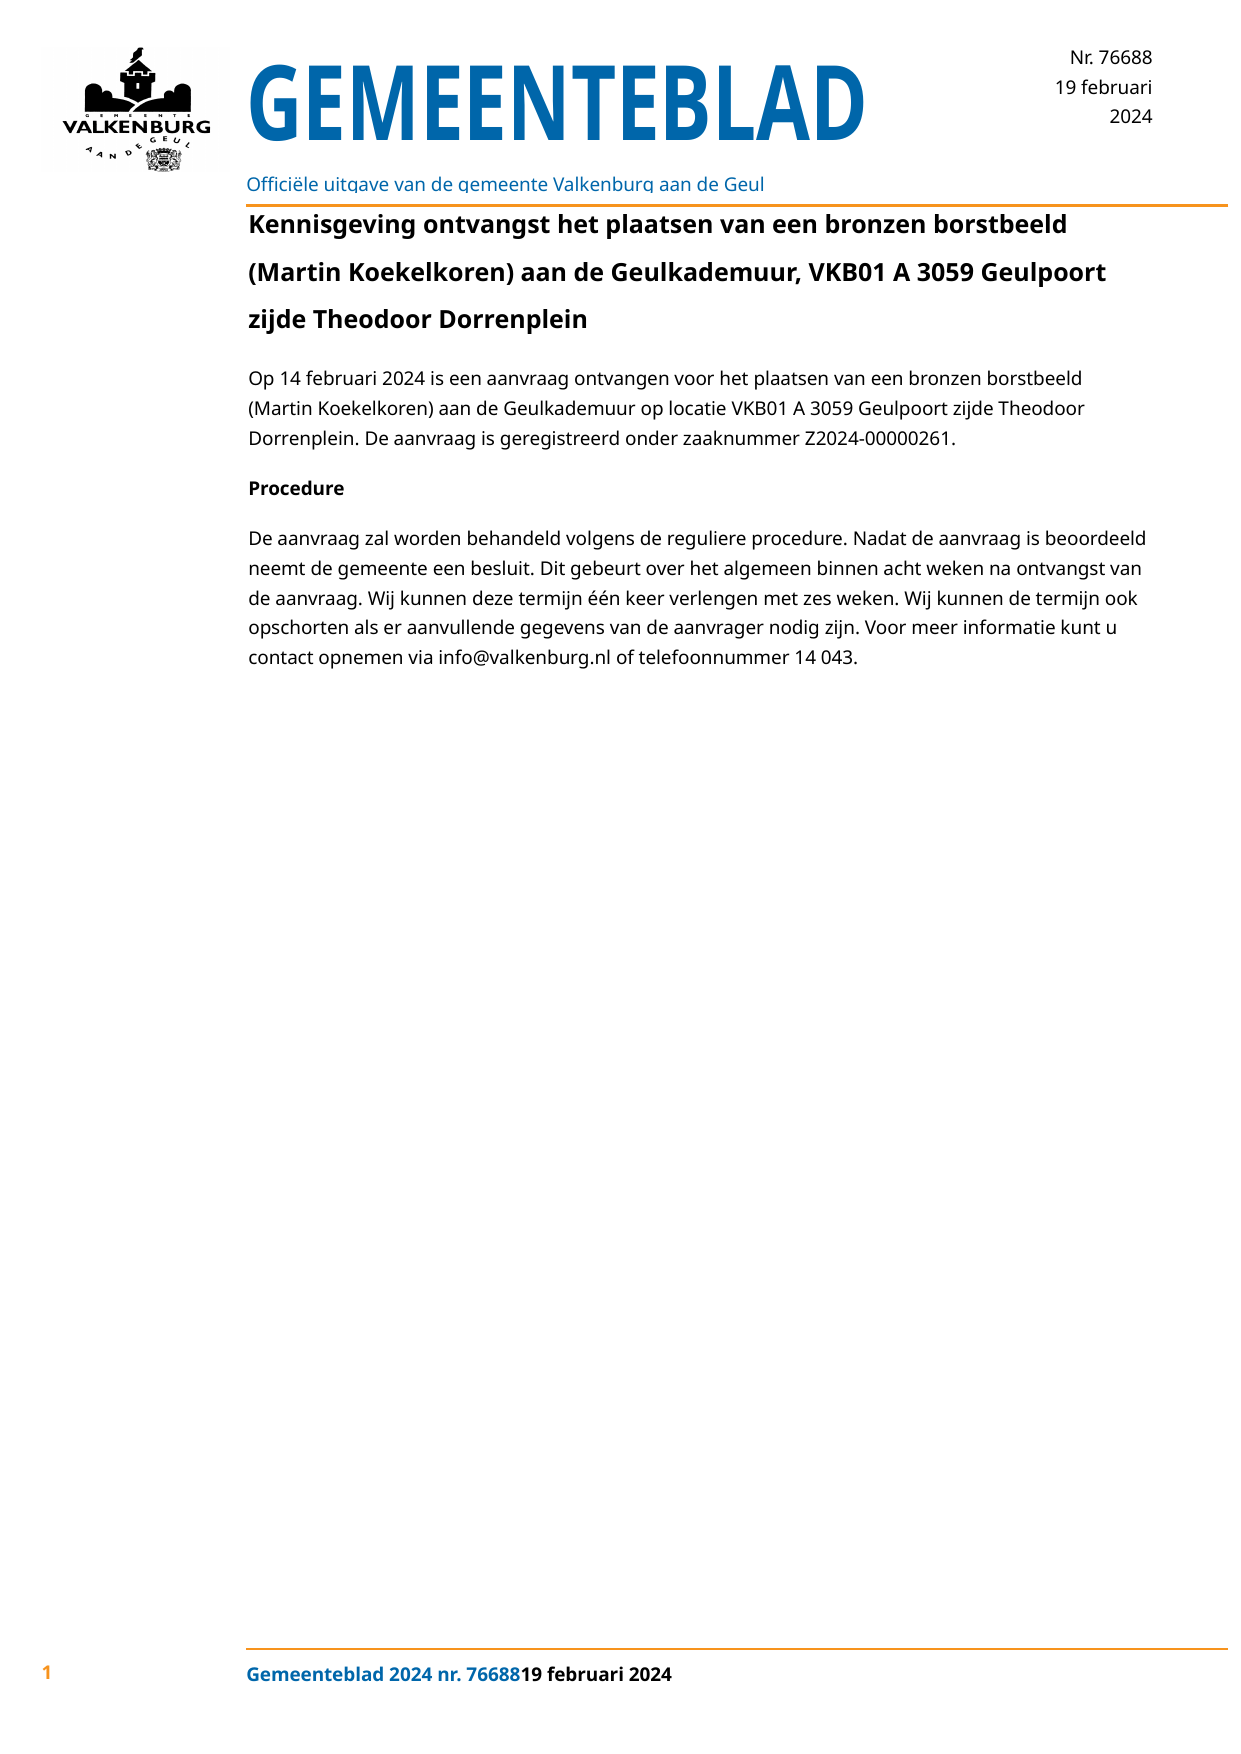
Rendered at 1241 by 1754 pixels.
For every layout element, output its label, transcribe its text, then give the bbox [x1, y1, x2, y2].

picture [41, 47, 231, 172]
text Op 14 februari 2024 is een aanvraag ontvangen voor het plaatsen van een bronzen borstbeeld (Martin Koekelkoren) aan de Geulkademuur op locatie VKB01 A 3059 Geulpoort zijde Theodoor Dorrenplein. De aanvraag is geregistreerd onder zaaknummer Z2024-00000261. [248, 366, 1152, 450]
text Kennisgeving ontvangst het plaatsen van een bronzen borstbeeld (Martin Koekelkoren) aan de Geulkademuur, VKB01 A 3059 Geulpoort zijde Theodoor Dorrenplein [248, 207, 1152, 336]
text De aanvraag zal worden behandeld volgens de reguliere procedure. Nadat de aanvraag is beoordeeld neemt de gemeente een besluit. Dit gebeurt over het algemeen binnen acht weken na ontvangst van de aanvraag. Wij kunnen deze termijn één keer verlengen met zes weken. Wij kunnen de termijn ook opschorten als er aanvullende gegevens van de aanvrager nodig zijn. Voor meer informatie kunt u contact opnemen via info@valkenburg.nl of telefoonnummer 14 043. [248, 526, 1152, 669]
text Procedure [248, 475, 1152, 501]
